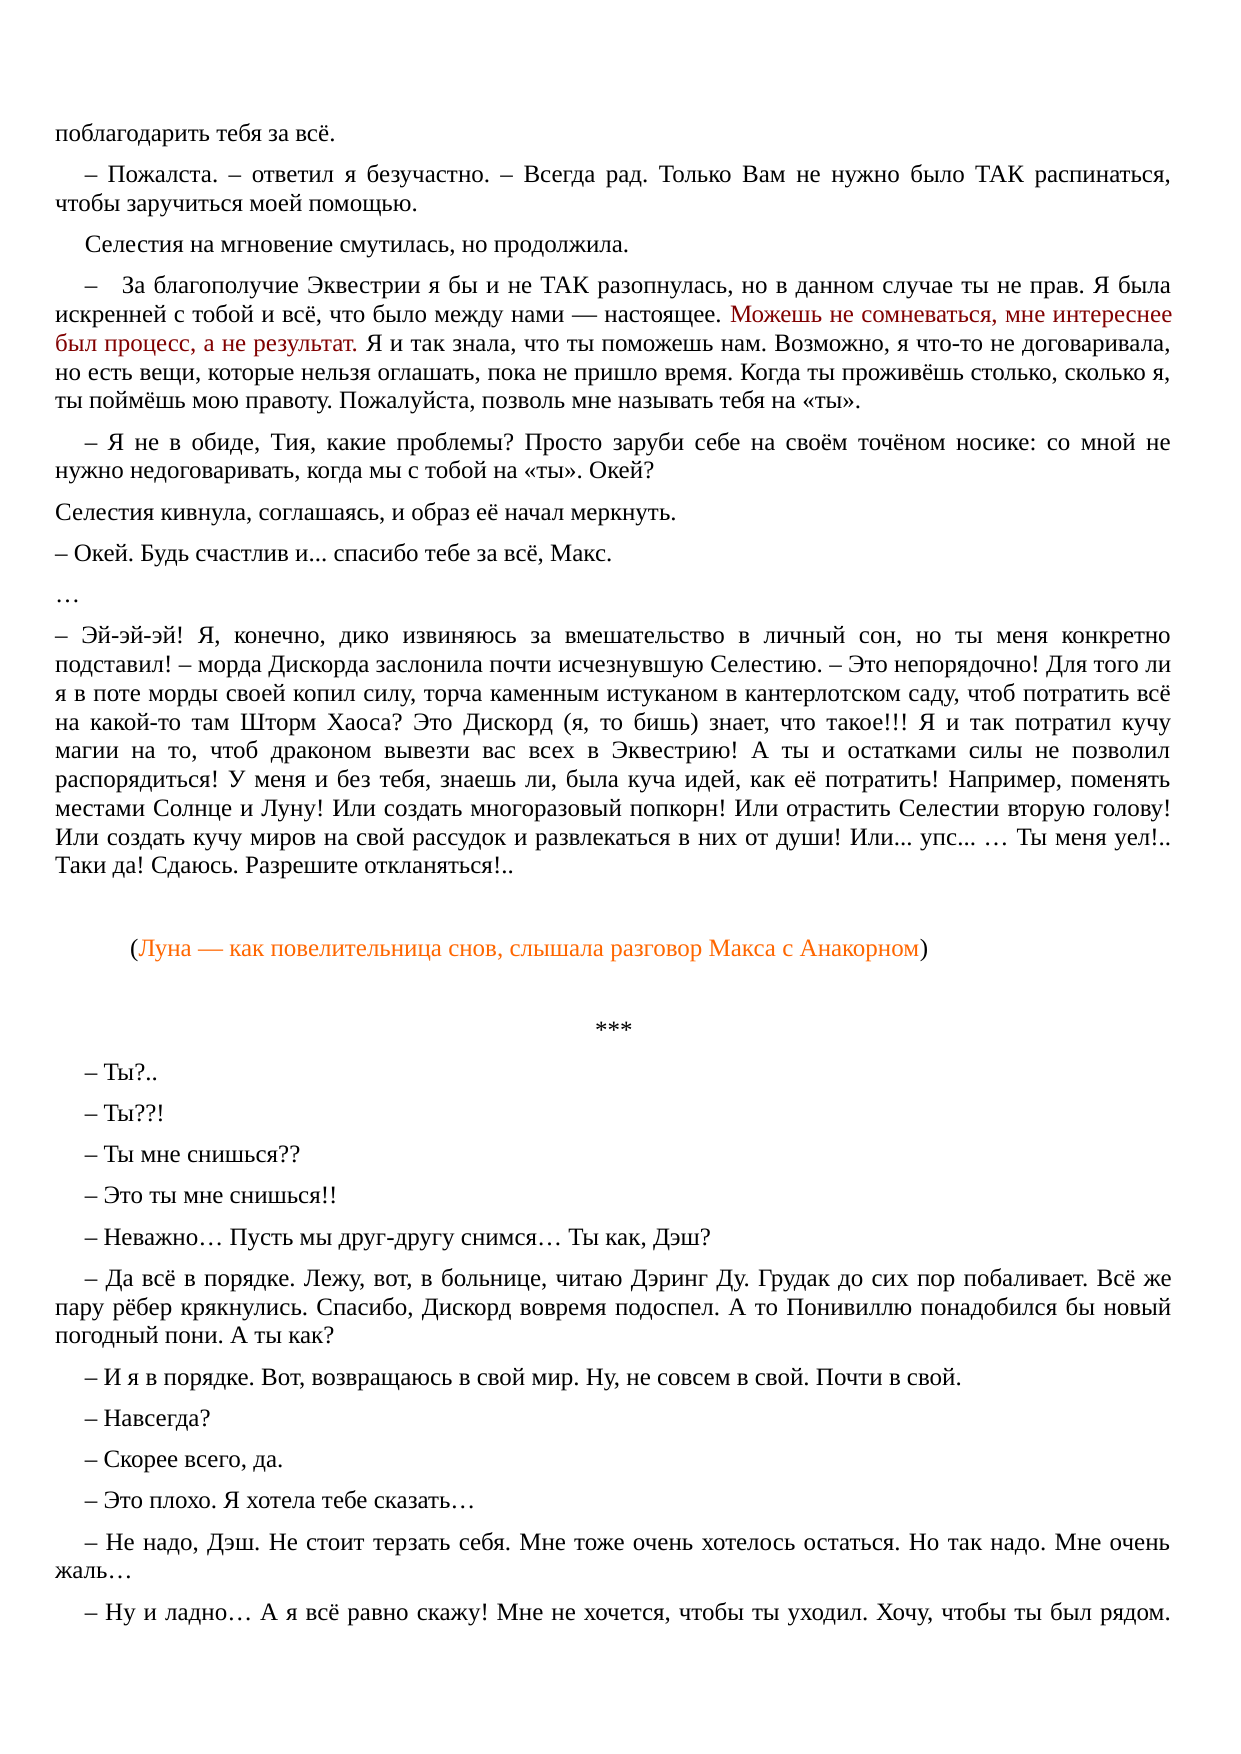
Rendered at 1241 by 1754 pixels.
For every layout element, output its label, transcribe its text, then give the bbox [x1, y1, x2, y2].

text – Не надо, Дэш. Не стоит терзать себя. Мне тоже очень хотелось остаться. Но так надо. Мне очень жаль… [55, 1527, 1172, 1584]
text – Ты?.. [55, 1057, 1172, 1086]
text – Неважно… Пусть мы друг-другу снимся… Ты как, Дэш? [55, 1222, 1172, 1251]
list (Луна — как повелительница снов, слышала разговор Макса с Анакорном) [92, 933, 1172, 962]
text – Это ты мне снишься!! [55, 1181, 1172, 1209]
text – Ну и ладно… А я всё равно скажу! Мне не хочется, чтобы ты уходил. Хочу, чтобы ты был рядом. [55, 1597, 1172, 1626]
text – Я не в обиде, Тия, какие проблемы? Просто заруби себе на своём точёном носике: со мной не нужно недоговаривать, когда мы с тобой на «ты». Окей? [55, 427, 1172, 484]
text – Навсегда? [55, 1403, 1172, 1432]
text – Это плохо. Я хотела тебе сказать… [55, 1486, 1172, 1514]
text Селестия кивнула, соглашаясь, и образ её начал меркнуть. [55, 497, 1172, 526]
text – Да всё в порядке. Лежу, вот, в больнице, читаю Дэринг Ду. Грудак до сих пор побаливает. Всё же пару рёбер крякнулись. Спасибо, Дискорд вовремя подоспел. А то Понивиллю понадобился бы новый погодный пони. А ты как? [55, 1263, 1172, 1349]
text – Окей. Будь счастлив и... спасибо тебе за всё, Макс. [55, 538, 1172, 567]
text – Эй-эй-эй! Я, конечно, дико извиняюсь за вмешательство в личный сон, но ты меня конкретно подставил! – морда Дискорда заслонила почти исчезнувшую Селестию. – Это непорядочно! Для того ли я в поте морды своей копил силу, торча каменным истуканом в кантерлотском саду, чтоб потратить всё на какой-то там Шторм Хаоса? Это Дискорд (я, то бишь) знает, что такое!!! Я и так потратил кучу магии на то, чтоб драконом вывезти вас всех в Эквестрию! А ты и остатками силы не позволил распорядиться! У меня и без тебя, знаешь ли, была куча идей, как её потратить! Например, поменять местами Солнце и Луну! Или создать многоразовый попкорн! Или отрастить Селестии вторую голову! Или создать кучу миров на свой рассудок и развлекаться в них от души! Или... упс... … Ты меня уел!.. Таки да! Сдаюсь. Разрешите откланяться!.. [55, 621, 1172, 879]
text – Пожалста. – ответил я безучастно. – Всегда рад. Только Вам не нужно было ТАК распинаться, чтобы заручиться моей помощью. [55, 159, 1172, 217]
text Селестия на мгновение смутилась, но продолжила. [55, 229, 1172, 258]
text … [55, 579, 1172, 608]
text *** [55, 1016, 1172, 1044]
text – Ты мне снишься?? [55, 1139, 1172, 1168]
text – За благополучие Эквестрии я бы и не ТАК разопнулась, но в данном случае ты не прав. Я была искренней с тобой и всё, что было между нами — настоящее. Можешь не сомневаться, мне интереснее был процесс, а не результат. Я и так знала, что ты поможешь нам. Возможно, я что-то не договаривала, но есть вещи, которые нельзя оглашать, пока не пришло время. Когда ты проживёшь столько, сколько я, ты поймёшь мою правоту. Пожалуйста, позволь мне называть тебя на «ты». [55, 271, 1172, 414]
text – Скорее всего, да. [55, 1444, 1172, 1473]
text – Ты??! [55, 1098, 1172, 1127]
text поблагодарить тебя за всё. [55, 118, 1172, 147]
text – И я в порядке. Вот, возвращаюсь в свой мир. Ну, не совсем в свой. Почти в свой. [55, 1362, 1172, 1391]
